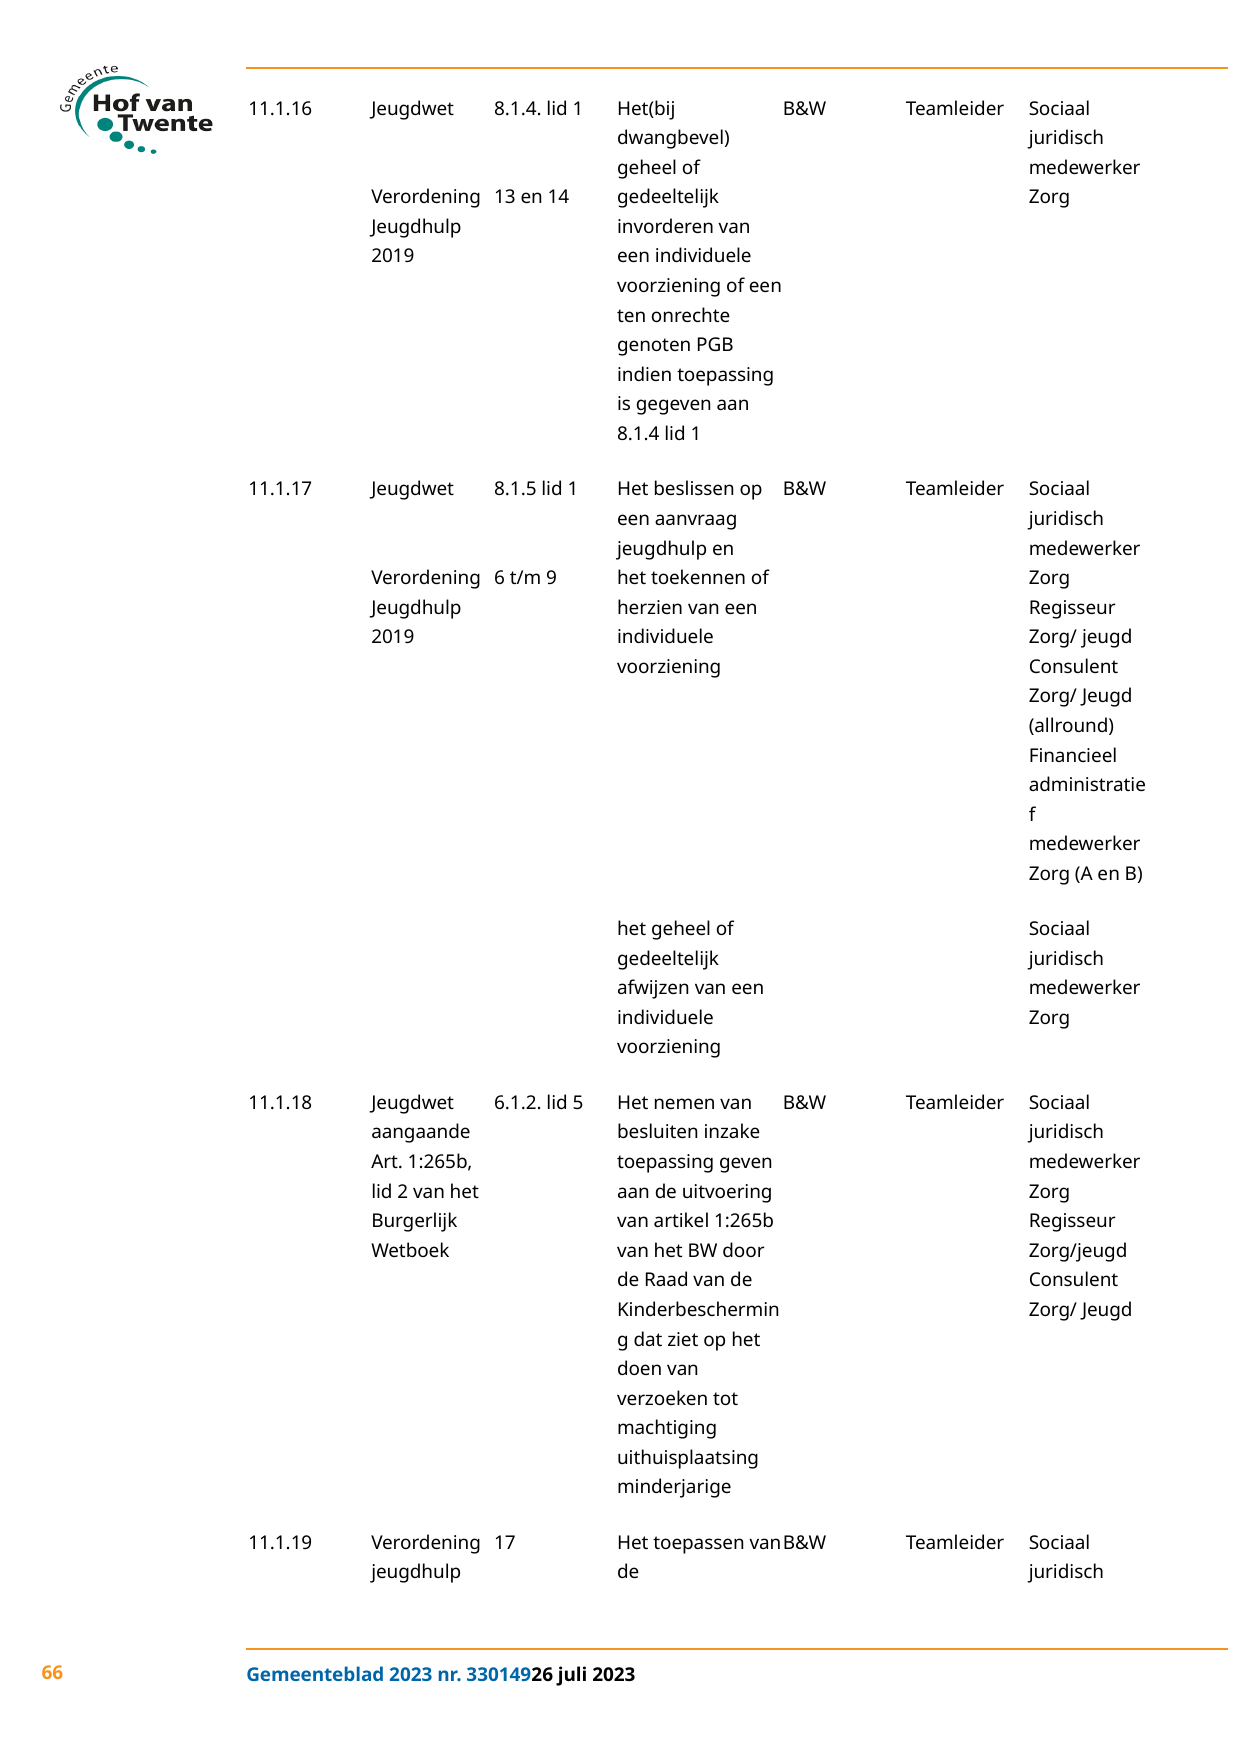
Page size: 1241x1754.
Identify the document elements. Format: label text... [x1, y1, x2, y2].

table_cell Teamleider [906, 95, 1028, 476]
table_cell 6.1.2. lid 5 [494, 1089, 617, 1529]
table_cell Verordening jeugdhulp [371, 1529, 494, 1584]
table_cell 11.1.16 [248, 95, 371, 476]
table_cell Jeugdwet Verordening Jeugdhulp 2019 [371, 476, 494, 915]
table_cell [371, 915, 494, 1089]
table_cell [783, 915, 906, 1089]
table_cell Jeugdwet aangaande Art. 1:265b, lid 2 van het Burgerlijk Wetboek [371, 1089, 494, 1529]
table_cell 17 [494, 1529, 617, 1584]
table_cell 8.1.4. lid 1 13 en 14 [494, 95, 617, 476]
table_cell Sociaal juridisch medewerker Zorg [1029, 95, 1152, 476]
picture [41, 47, 231, 172]
table_cell 8.1.5 lid 1 6 t/m 9 [494, 476, 617, 915]
table_cell Sociaal juridisch medewerker Zorg [1029, 915, 1152, 1089]
table_cell 11.1.18 [248, 1089, 371, 1529]
table_cell B&W [783, 1089, 906, 1529]
table_cell [494, 915, 617, 1089]
table_cell Teamleider [906, 1529, 1028, 1584]
table_cell [248, 915, 371, 1089]
table_cell het geheel of gedeeltelijk afwijzen van een individuele voorziening [617, 915, 783, 1089]
table_cell Sociaal juridisch medewerker Zorg Regisseur Zorg/ jeugd Consulent Zorg/ Jeugd (allround) Financieel administratief medewerker Zorg (A en B) [1029, 476, 1152, 915]
table_cell Het(bij dwangbevel) geheel of gedeeltelijk invorderen van een individuele voorziening of een ten onrechte genoten PGB indien toepassing is gegeven aan 8.1.4 lid 1 [617, 95, 783, 476]
table_cell Het toepassen van de [617, 1529, 783, 1584]
table_cell Het beslissen op een aanvraag jeugdhulp en het toekennen of herzien van een individuele voorziening [617, 476, 783, 915]
table_cell B&W [783, 1529, 906, 1584]
table_cell Het nemen van besluiten inzake toepassing geven aan de uitvoering van artikel 1:265b van het BW door de Raad van de Kinderbescherming dat ziet op het doen van verzoeken tot machtiging uithuisplaatsing minderjarige [617, 1089, 783, 1529]
table_cell 11.1.19 [248, 1529, 371, 1584]
table_cell Sociaal juridisch medewerker Zorg Regisseur Zorg/jeugd Consulent Zorg/ Jeugd [1029, 1089, 1152, 1529]
table_cell Teamleider [906, 476, 1028, 915]
table_cell Sociaal juridisch [1029, 1529, 1152, 1584]
table_cell 11.1.17 [248, 476, 371, 915]
table_cell B&W [783, 95, 906, 476]
table_cell [906, 915, 1028, 1089]
table_cell Jeugdwet Verordening Jeugdhulp 2019 [371, 95, 494, 476]
table_cell B&W [783, 476, 906, 915]
table_cell Teamleider [906, 1089, 1028, 1529]
